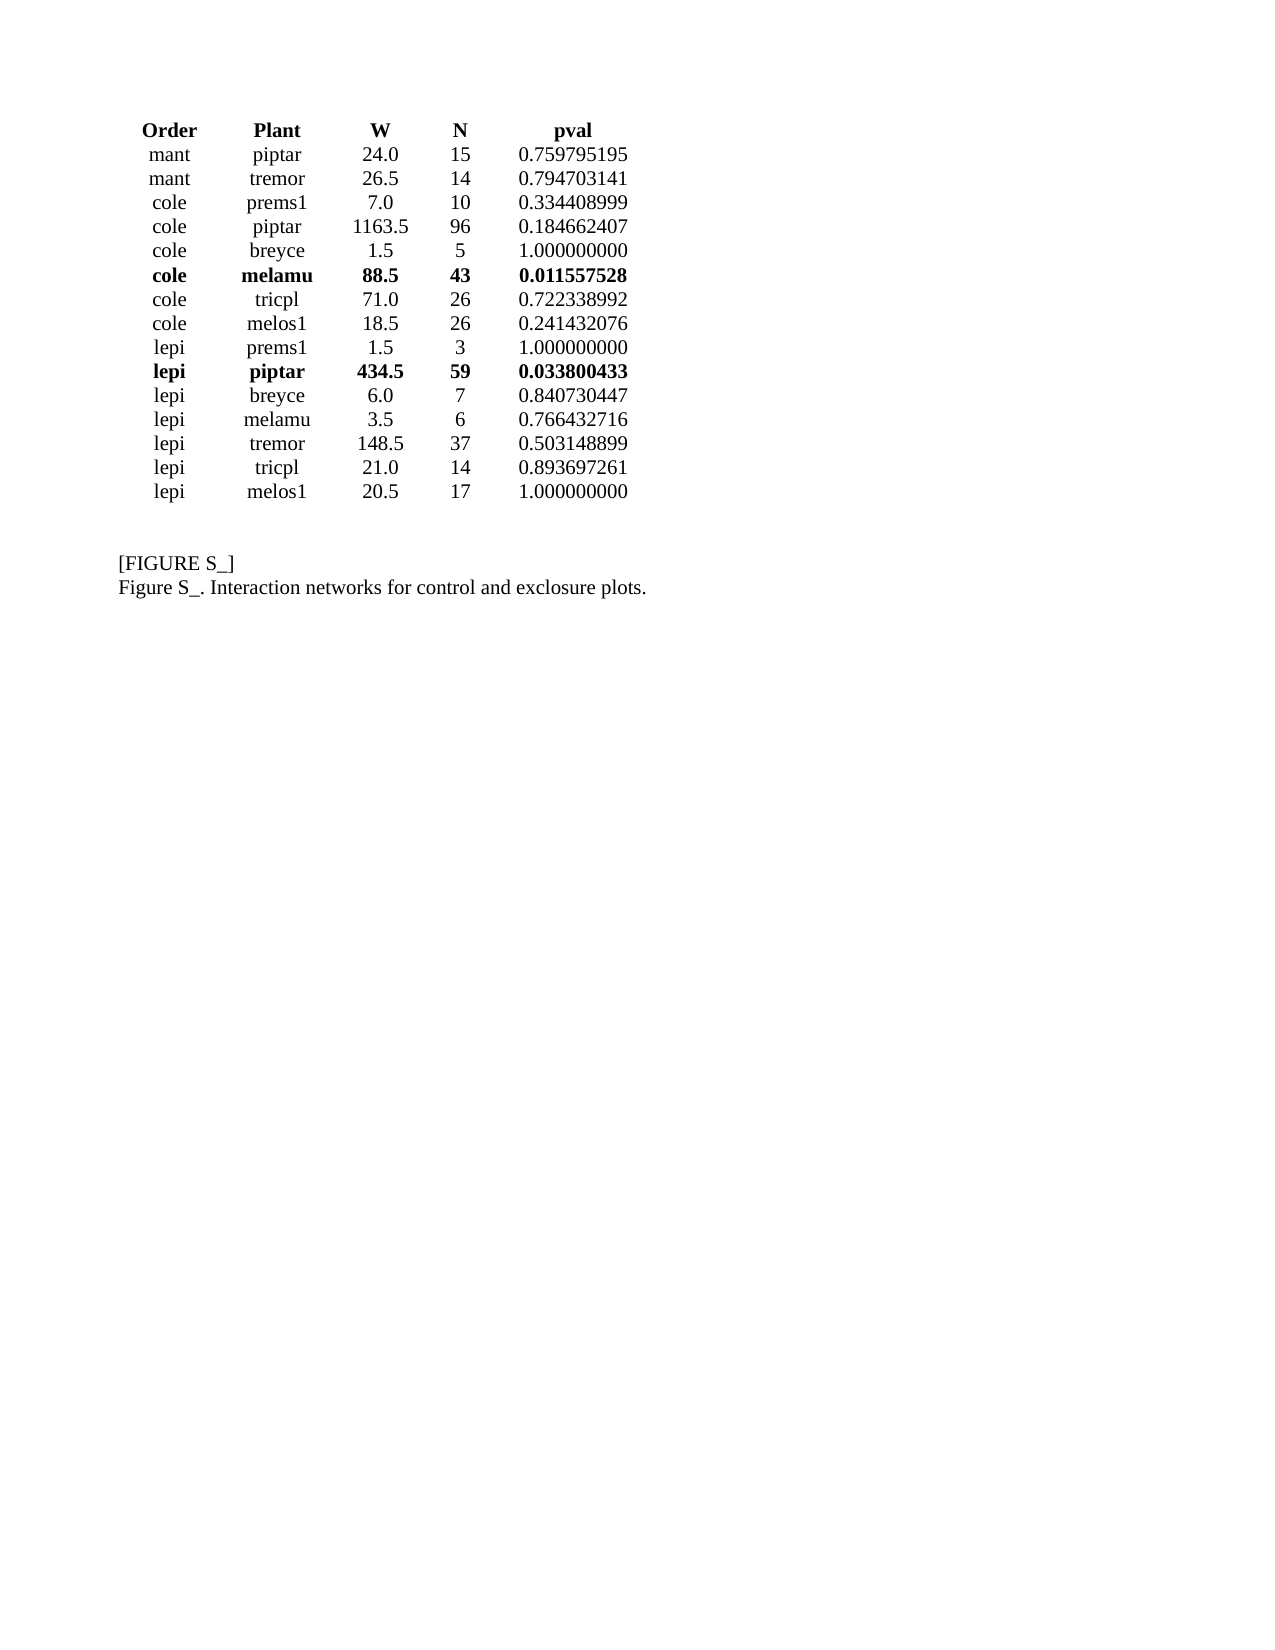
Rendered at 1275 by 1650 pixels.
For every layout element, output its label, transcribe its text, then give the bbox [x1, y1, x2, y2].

table_cell tricpl [221, 455, 333, 479]
table_header Plant [221, 118, 333, 142]
table_cell 88.5 [334, 263, 427, 287]
table_cell piptar [221, 359, 333, 383]
table_cell 26 [427, 287, 493, 311]
table_cell 0.766432716 [493, 407, 653, 431]
table_cell melamu [221, 407, 333, 431]
table_cell mant [118, 166, 221, 190]
table_cell cole [118, 239, 221, 262]
table_cell 0.503148899 [493, 431, 653, 455]
table_cell 1.000000000 [493, 479, 653, 503]
table_cell 0.893697261 [493, 455, 653, 479]
table_header N [427, 118, 493, 142]
table_cell 0.794703141 [493, 166, 653, 190]
table_cell 5 [427, 239, 493, 262]
table_cell 26 [427, 311, 493, 335]
table_cell breyce [221, 383, 333, 407]
table_cell 71.0 [334, 287, 427, 311]
text [FIGURE S_] [118, 551, 1157, 575]
table_cell 21.0 [334, 455, 427, 479]
table_cell 1.5 [334, 239, 427, 262]
table_cell tremor [221, 431, 333, 455]
table_cell 0.184662407 [493, 214, 653, 238]
table_cell 37 [427, 431, 493, 455]
table_cell 59 [427, 359, 493, 383]
table_cell melos1 [221, 311, 333, 335]
table_cell piptar [221, 214, 333, 238]
table_cell cole [118, 214, 221, 238]
table_cell 1163.5 [334, 214, 427, 238]
table_cell lepi [118, 431, 221, 455]
table_cell 26.5 [334, 166, 427, 190]
table_cell 20.5 [334, 479, 427, 503]
table_cell 6 [427, 407, 493, 431]
table_cell 1.000000000 [493, 335, 653, 359]
table_cell breyce [221, 239, 333, 262]
table_cell 18.5 [334, 311, 427, 335]
table_cell lepi [118, 407, 221, 431]
table_cell 15 [427, 142, 493, 166]
table_cell 434.5 [334, 359, 427, 383]
table_cell cole [118, 190, 221, 214]
table_cell prems1 [221, 335, 333, 359]
table_cell 3.5 [334, 407, 427, 431]
table_cell lepi [118, 383, 221, 407]
table_cell 0.722338992 [493, 287, 653, 311]
table_cell 148.5 [334, 431, 427, 455]
table_cell 0.011557528 [493, 263, 653, 287]
table_cell cole [118, 287, 221, 311]
table_cell 43 [427, 263, 493, 287]
table_cell 7.0 [334, 190, 427, 214]
table_cell 7 [427, 383, 493, 407]
table_header Order [118, 118, 221, 142]
table_cell 3 [427, 335, 493, 359]
table_cell 1.5 [334, 335, 427, 359]
table_cell tricpl [221, 287, 333, 311]
table_cell 0.334408999 [493, 190, 653, 214]
table_header pval [493, 118, 653, 142]
table_cell cole [118, 311, 221, 335]
text Figure S_. Interaction networks for control and exclosure plots. [118, 575, 1157, 599]
table_cell 1.000000000 [493, 239, 653, 262]
table_cell melos1 [221, 479, 333, 503]
table_cell 96 [427, 214, 493, 238]
table_cell 0.759795195 [493, 142, 653, 166]
table_cell lepi [118, 479, 221, 503]
table_cell 17 [427, 479, 493, 503]
table_header W [334, 118, 427, 142]
table_cell lepi [118, 455, 221, 479]
table_cell lepi [118, 335, 221, 359]
table_cell cole [118, 263, 221, 287]
table_cell 10 [427, 190, 493, 214]
table_cell mant [118, 142, 221, 166]
table_cell 14 [427, 166, 493, 190]
table_cell melamu [221, 263, 333, 287]
table_cell tremor [221, 166, 333, 190]
table_cell 6.0 [334, 383, 427, 407]
table_cell 14 [427, 455, 493, 479]
table_cell piptar [221, 142, 333, 166]
table_cell lepi [118, 359, 221, 383]
table_cell prems1 [221, 190, 333, 214]
table_cell 24.0 [334, 142, 427, 166]
table_cell 0.241432076 [493, 311, 653, 335]
table_cell 0.840730447 [493, 383, 653, 407]
table_cell 0.033800433 [493, 359, 653, 383]
